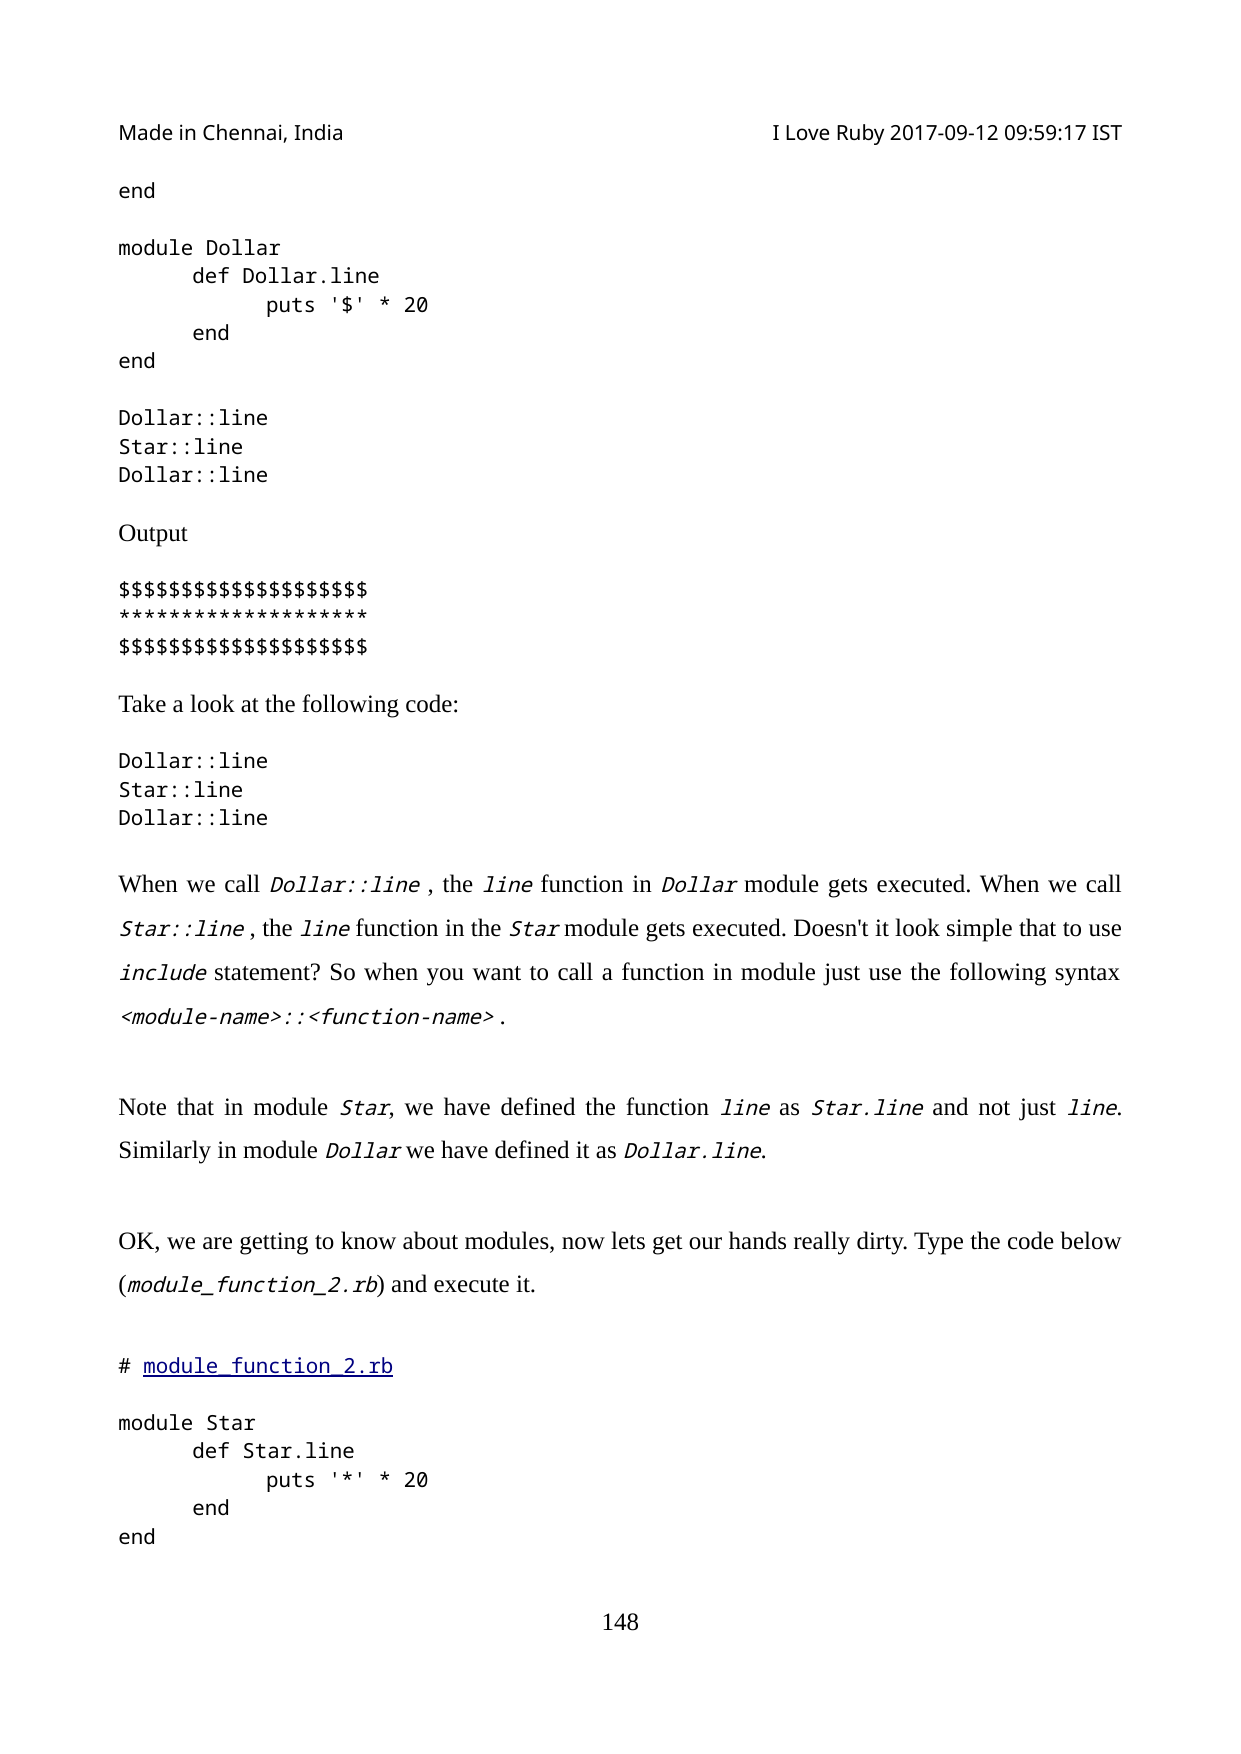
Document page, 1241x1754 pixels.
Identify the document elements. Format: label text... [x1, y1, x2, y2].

text end [118, 318, 1122, 347]
text Dollar::line [118, 747, 1122, 775]
text Dollar::line [118, 460, 1122, 489]
text # module_function_2.rb [118, 1351, 1122, 1379]
text When we call Dollar::line , the line function in Dollar module gets executed. When we call Star::line , the line function in the Star module gets executed. Doesn't it look simple that to use include statement? So when you want to call a function in module just use the following syntax <module-name>::<function-name> . [118, 869, 1122, 1031]
text end [118, 176, 1122, 204]
text $$$$$$$$$$$$$$$$$$$$ [118, 575, 1122, 603]
text Dollar::line [118, 403, 1122, 432]
text Dollar::line [118, 803, 1122, 832]
text end [118, 1522, 1122, 1550]
text puts '*' * 20 [118, 1465, 1122, 1493]
text module Star [118, 1408, 1122, 1436]
text end [118, 1493, 1122, 1522]
text $$$$$$$$$$$$$$$$$$$$ [118, 632, 1122, 660]
text Star::line [118, 775, 1122, 803]
text module Dollar [118, 233, 1122, 261]
text ******************** [118, 603, 1122, 632]
text puts '$' * 20 [118, 290, 1122, 318]
text Star::line [118, 432, 1122, 460]
text def Star.line [118, 1436, 1122, 1465]
text Take a look at the following code: [118, 689, 1122, 718]
text Output [118, 518, 1122, 546]
text OK, we are getting to know about modules, now lets get our hands really dirty. Type the code below (module_function_2.rb) and execute it. [118, 1226, 1122, 1299]
text def Dollar.line [118, 261, 1122, 290]
text end [118, 347, 1122, 375]
text Note that in module Star, we have defined the function line as Star.line and not just line. Similarly in module Dollar we have defined it as Dollar.line. [118, 1092, 1122, 1165]
